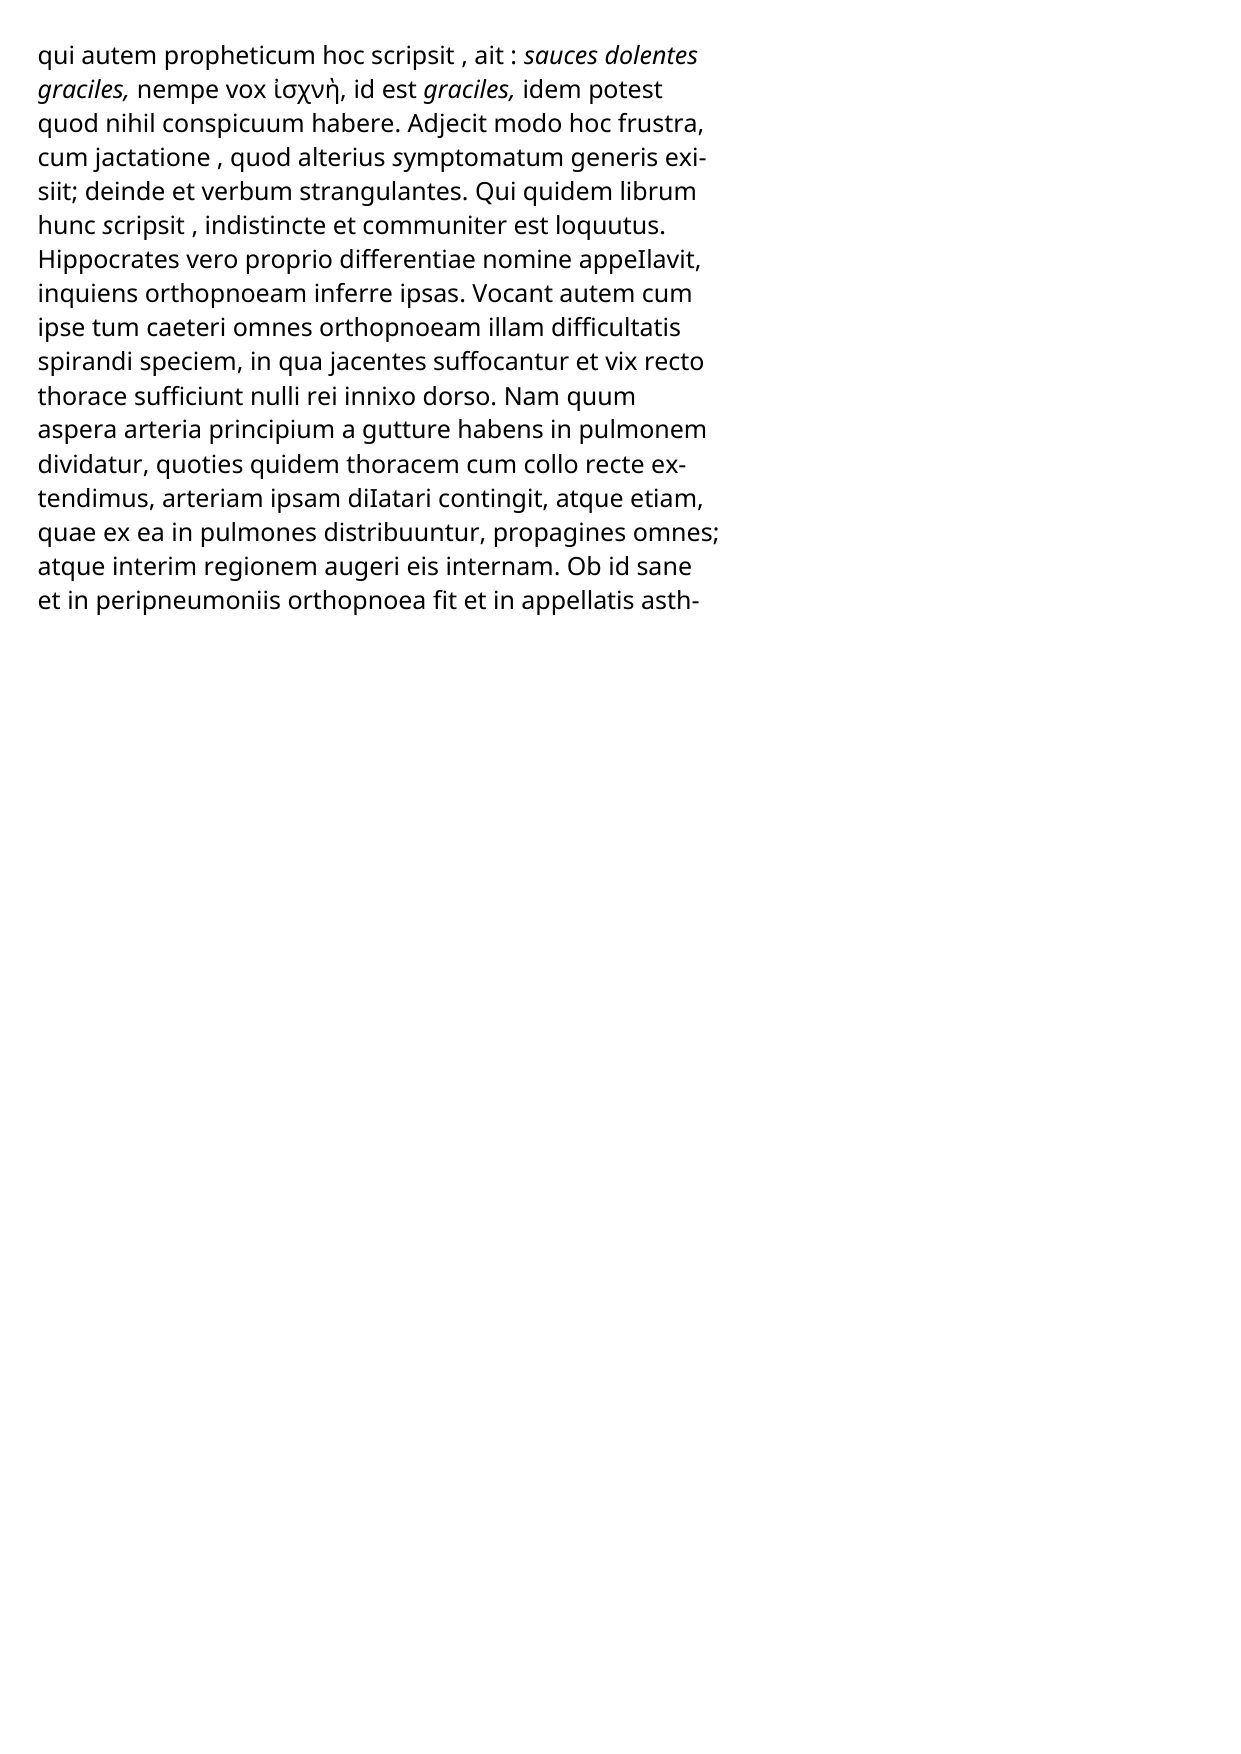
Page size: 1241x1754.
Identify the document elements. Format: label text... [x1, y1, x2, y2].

text qui autem propheticum hoc scripsit , ait : sauces dolentes graciles, nempe vox ἰσχνὴ, id est graciles, idem potest quod nihil conspicuum habere. Adjecit modo hoc frustra, cum jactatione , quod alterius symptomatum generis exi- siit; deinde et verbum strangulantes. Qui quidem librum hunc scripsit , indistincte et communiter est loquutus. Hippocrates vero proprio differentiae nomine appeIlavit, inquiens orthopnoeam inferre ipsas. Vocant autem cum ipse tum caeteri omnes orthopnoeam illam difficultatis spirandi speciem, in qua jacentes suffocantur et vix recto thorace sufficiunt nulli rei innixo dorso. Nam quum aspera arteria principium a gutture habens in pulmonem dividatur, quoties quidem thoracem cum collo recte ex- tendimus, arteriam ipsam diIatari contingit, atque etiam, quae ex ea in pulmones distribuuntur, propagines omnes; atque interim regionem augeri eis internam. Ob id sane et in peripneumoniis orthopnoea fit et in appellatis asth- [37, 37, 1203, 617]
